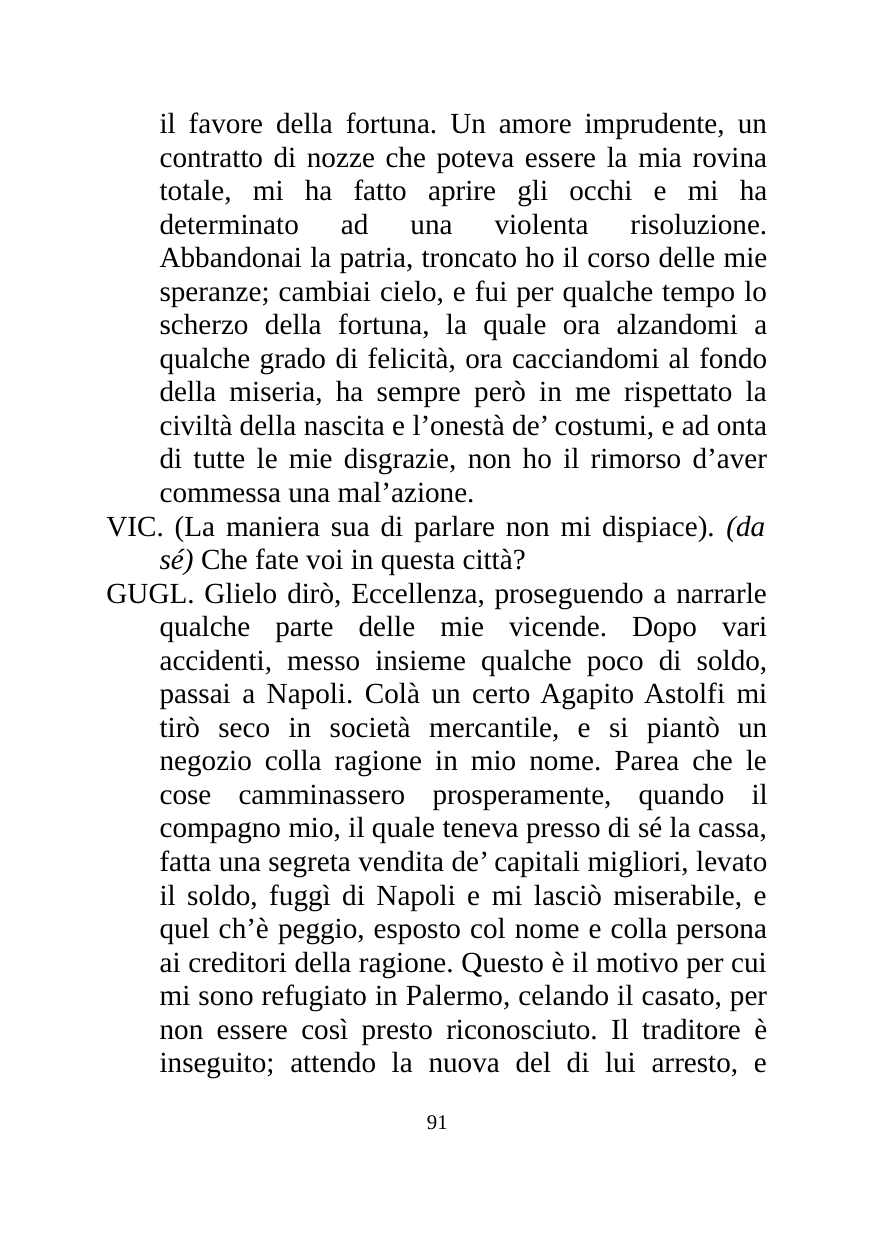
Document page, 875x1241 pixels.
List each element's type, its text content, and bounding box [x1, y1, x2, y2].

text il favore della fortuna. Un amore imprudente, un contratto di nozze che poteva essere la mia rovina totale, mi ha fatto aprire gli occhi e mi ha determinato ad una violenta risoluzione. Abbandonai la patria, troncato ho il corso delle mie speranze; cambiai cielo, e fui per qualche tempo lo scherzo della fortuna, la quale ora alzandomi a qualche grado di felicità, ora cacciandomi al fondo della miseria, ha sempre però in me rispettato la civiltà della nascita e l’onestà de’ costumi, e ad onta di tutte le mie disgrazie, non ho il rimorso d’aver commessa una mal’azione. [106, 106, 768, 509]
text VIC. (La maniera sua di parlare non mi dispiace). (da sé) Che fate voi in questa città? [106, 509, 768, 576]
text GUGL. Glielo dirò, Eccellenza, proseguendo a narrarle qualche parte delle mie vicende. Dopo vari accidenti, messo insieme qualche poco di soldo, passai a Napoli. Colà un certo Agapito Astolfi mi tirò seco in società mercantile, e si piantò un negozio colla ragione in mio nome. Parea che le cose camminassero prosperamente, quando il compagno mio, il quale teneva presso di sé la cassa, fatta una segreta vendita de’ capitali migliori, levato il soldo, fuggì di Napoli e mi lasciò miserabile, e quel ch’è peggio, esposto col nome e colla persona ai creditori della ragione. Questo è il motivo per cui mi sono refugiato in Palermo, celando il casato, per non essere così presto riconosciuto. Il traditore è inseguito; attendo la nuova del di lui arresto, e [106, 576, 768, 1079]
